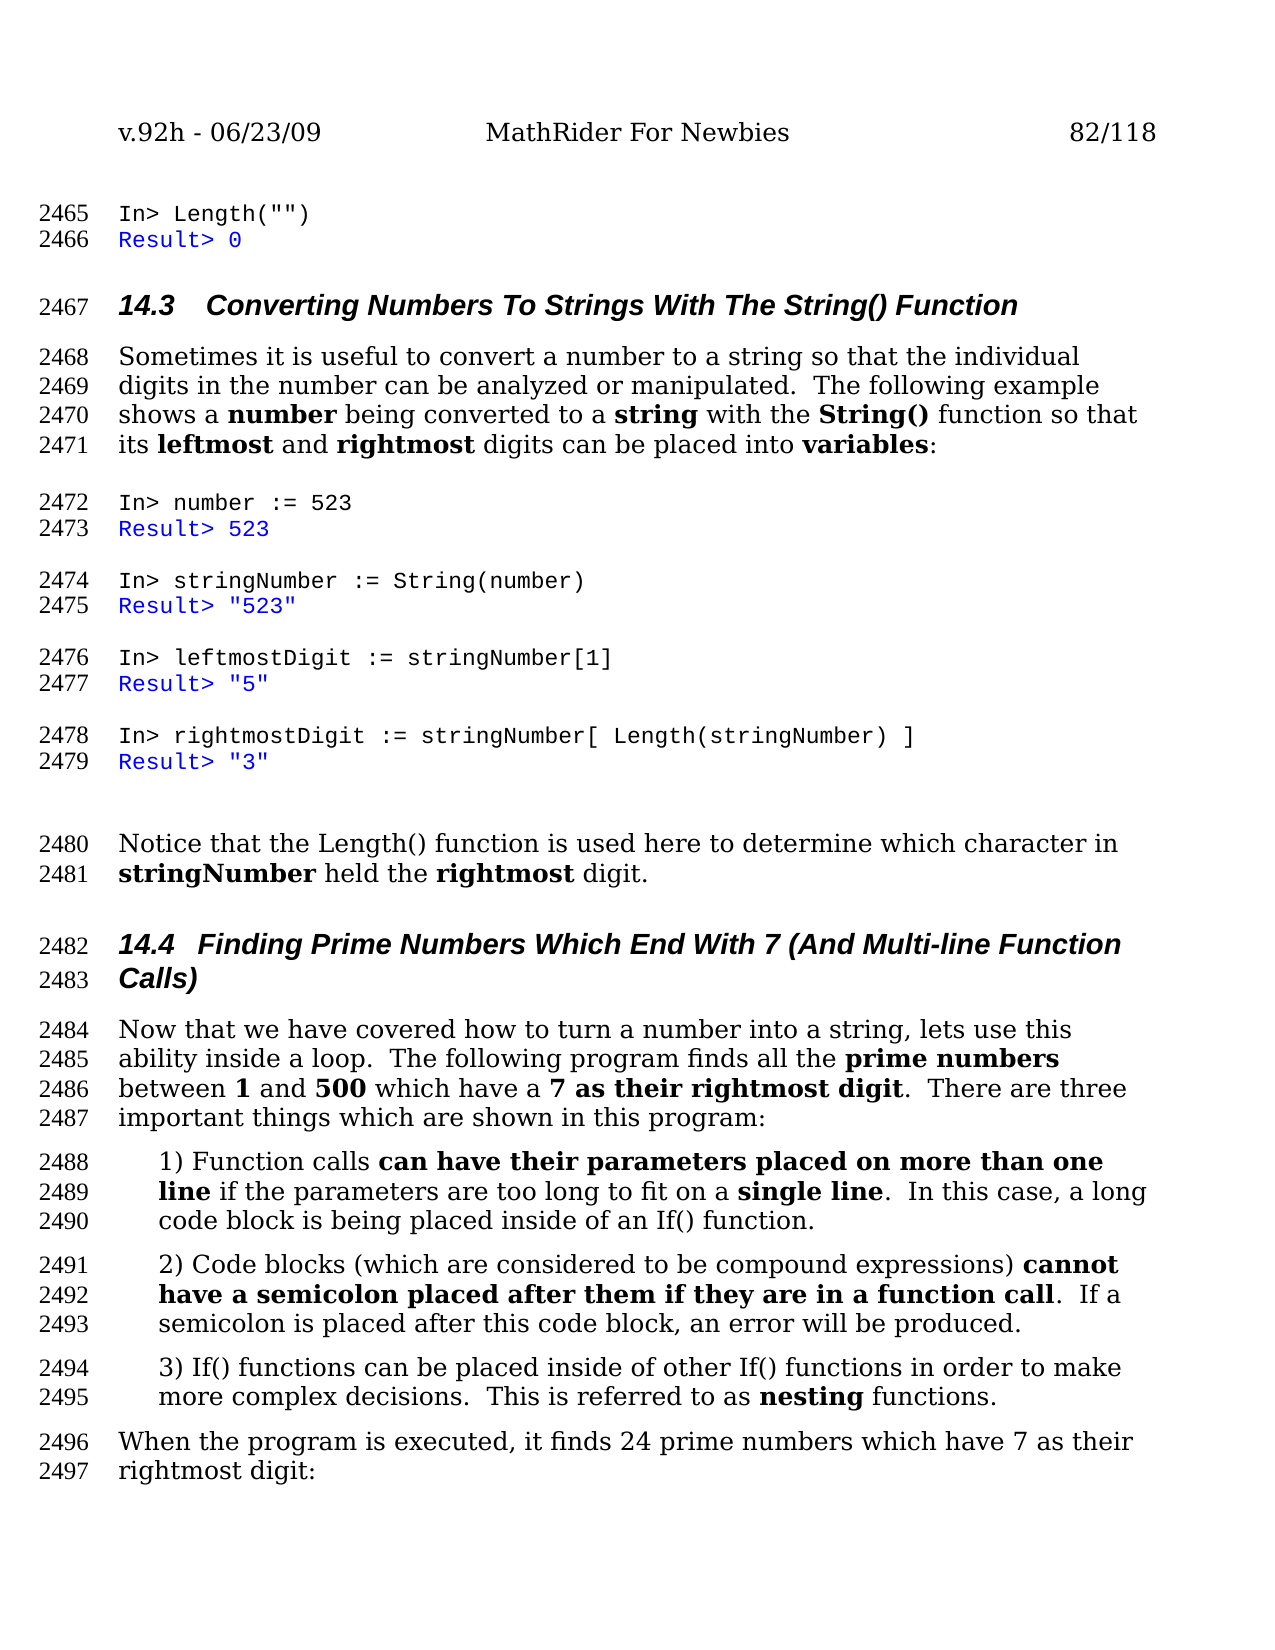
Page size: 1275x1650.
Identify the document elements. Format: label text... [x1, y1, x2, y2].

text In> Length("") [118, 203, 1157, 229]
text In> leftmostDigit := stringNumber[1] [118, 647, 1157, 673]
text In> stringNumber := String(number) [118, 569, 1157, 595]
subtitle Converting Numbers To Strings With The String() Function [118, 288, 1157, 321]
text Result> "5" [118, 673, 1157, 699]
text Now that we have covered how to turn a number into a string, lets use this ability inside a loop. The following program finds all the prime numbers between 1 and 500 which have a 7 as their rightmost digit. There are three important things which are shown in this program: [118, 1015, 1157, 1132]
text Result> 0 [118, 229, 1157, 254]
text 2) Code blocks (which are considered to be compound expressions) cannot have a semicolon placed after them if they are in a function call. If a semicolon is placed after this code block, an error will be produced. [158, 1250, 1157, 1338]
text 1) Function calls can have their parameters placed on more than one line if the parameters are too long to fit on a single line. In this case, a long code block is being placed inside of an If() function. [158, 1147, 1157, 1235]
text Result> "3" [118, 751, 1157, 776]
text In> rightmostDigit := stringNumber[ Length(stringNumber) ] [118, 724, 1157, 751]
text In> number := 523 [118, 491, 1157, 517]
subtitle Finding Prime Numbers Which End With 7 (And Multi-line Function Calls) [118, 927, 1157, 994]
text Sometimes it is useful to convert a number to a string so that the individual digits in the number can be analyzed or manipulated. The following example shows a number being converted to a string with the String() function so that its leftmost and rightmost digits can be placed into variables: [118, 342, 1157, 459]
text Result> "523" [118, 595, 1157, 621]
text 3) If() functions can be placed inside of other If() functions in order to make more complex decisions. This is referred to as nesting functions. [158, 1353, 1157, 1412]
text Result> 523 [118, 517, 1157, 543]
text When the program is executed, it finds 24 prime numbers which have 7 as their rightmost digit: [118, 1427, 1157, 1485]
text Notice that the Length() function is used here to determine which character in stringNumber held the rightmost digit. [118, 829, 1157, 888]
